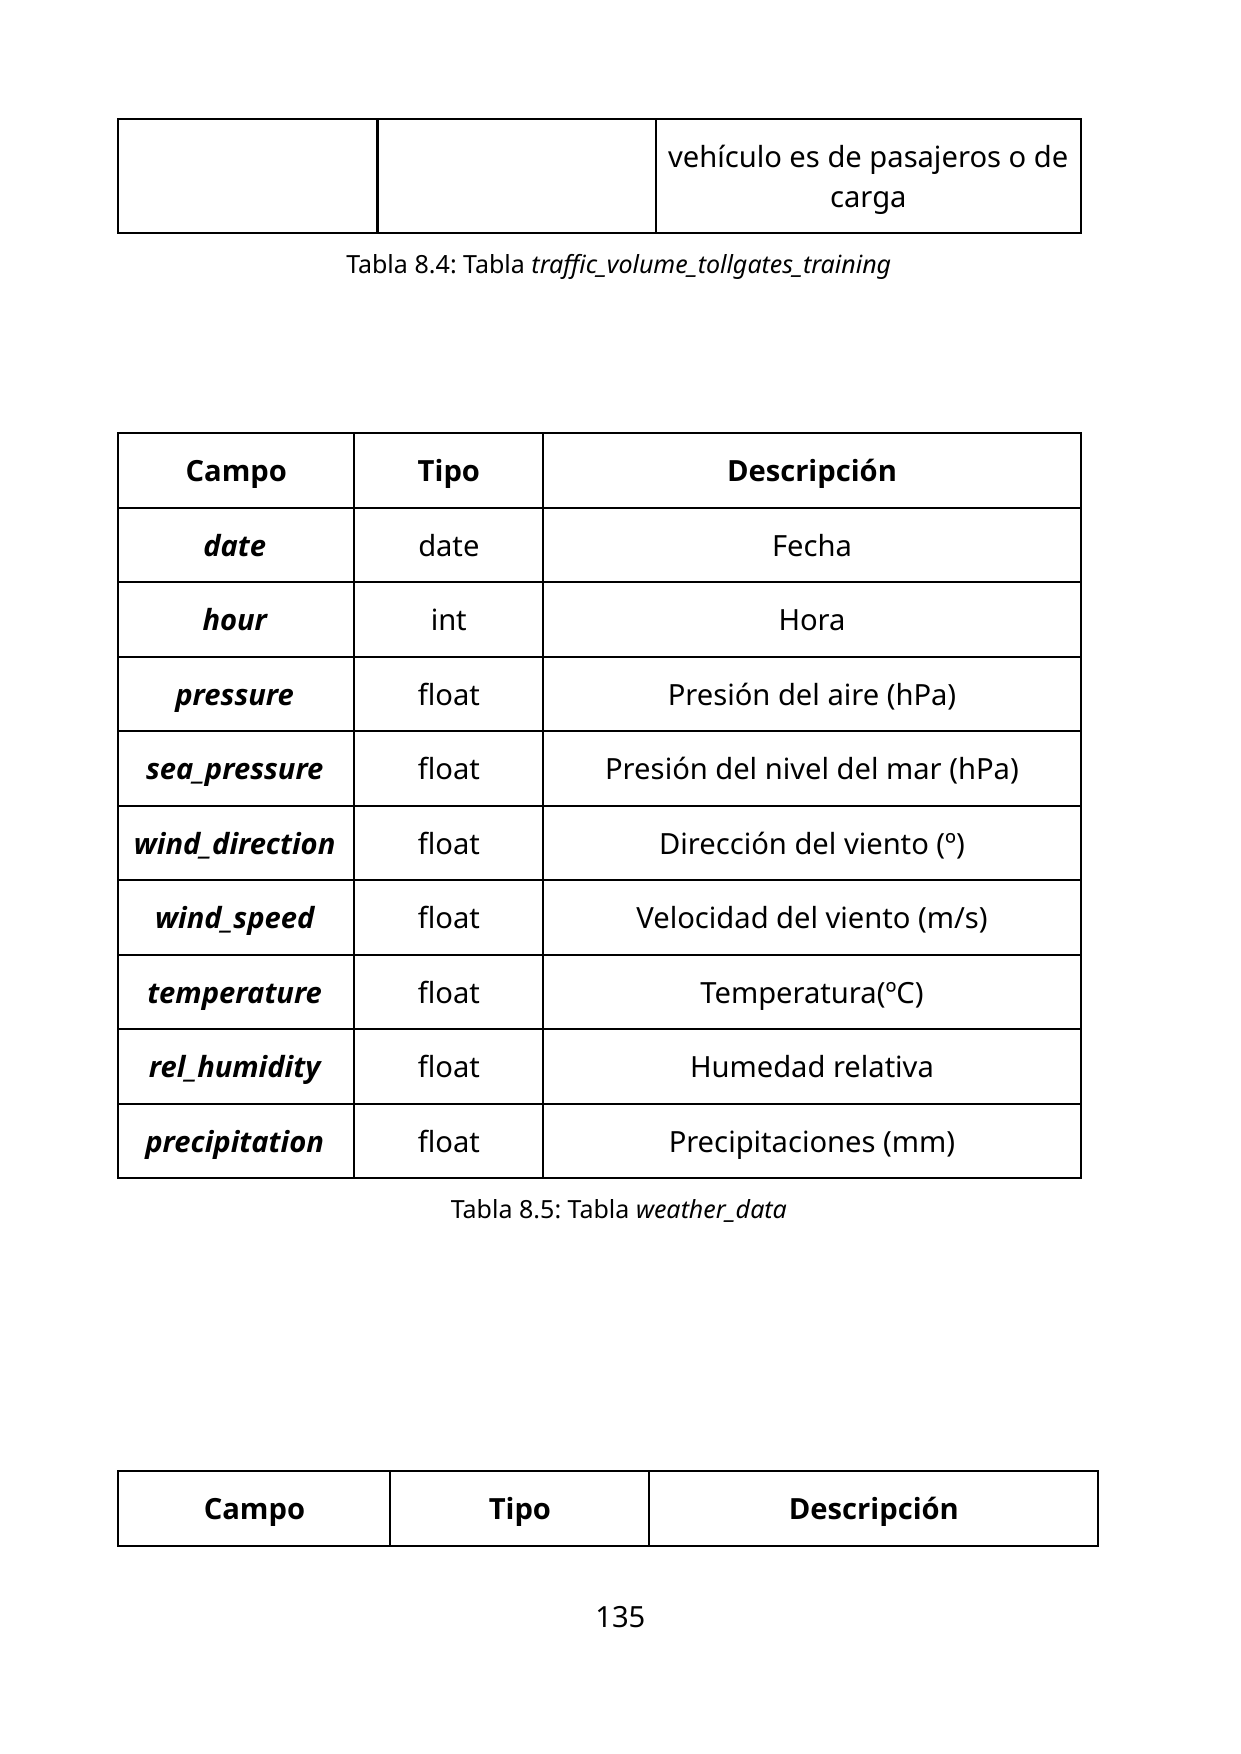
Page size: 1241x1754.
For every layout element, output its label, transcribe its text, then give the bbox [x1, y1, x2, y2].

table_cell hour [119, 583, 353, 656]
table_cell float [355, 881, 542, 953]
text Tabla 8.5: Tabla weather_data [118, 1192, 1122, 1226]
table_cell date [119, 509, 353, 581]
table_cell Humedad relativa [544, 1030, 1080, 1102]
table_cell float [355, 658, 542, 730]
table_cell Precipitaciones (mm) [544, 1105, 1080, 1177]
table_header Descripción [650, 1472, 1097, 1544]
table_cell wind_direction [119, 807, 353, 879]
table_cell float [355, 1105, 542, 1177]
table_cell float [355, 807, 542, 879]
table_cell float [355, 956, 542, 1028]
table_header Descripción [544, 434, 1080, 507]
table_header Campo [119, 434, 353, 507]
table_cell date [355, 509, 542, 581]
table_cell [119, 120, 376, 232]
table_cell vehículo es de pasajeros o de carga [657, 120, 1080, 232]
table_cell temperature [119, 956, 353, 1028]
table_header Tipo [355, 434, 542, 507]
table_cell Presión del nivel del mar (hPa) [544, 732, 1080, 804]
table_header Campo [119, 1472, 389, 1544]
table_cell Dirección del viento (º) [544, 807, 1080, 879]
table_cell Presión del aire (hPa) [544, 658, 1080, 730]
table_cell pressure [119, 658, 353, 730]
table_cell Velocidad del viento (m/s) [544, 881, 1080, 953]
table_cell float [355, 1030, 542, 1102]
table_cell [379, 120, 655, 232]
table_cell Hora [544, 583, 1080, 656]
table_cell Fecha [544, 509, 1080, 581]
table_cell sea_pressure [119, 732, 353, 804]
table_cell int [355, 583, 542, 656]
table_cell Temperatura(ºC) [544, 956, 1080, 1028]
table_cell precipitation [119, 1105, 353, 1177]
text Tabla 8.4: Tabla traffic_volume_tollgates_training [118, 247, 1122, 281]
table_cell wind_speed [119, 881, 353, 953]
table_cell float [355, 732, 542, 804]
table_cell rel_humidity [119, 1030, 353, 1102]
table_header Tipo [391, 1472, 648, 1544]
